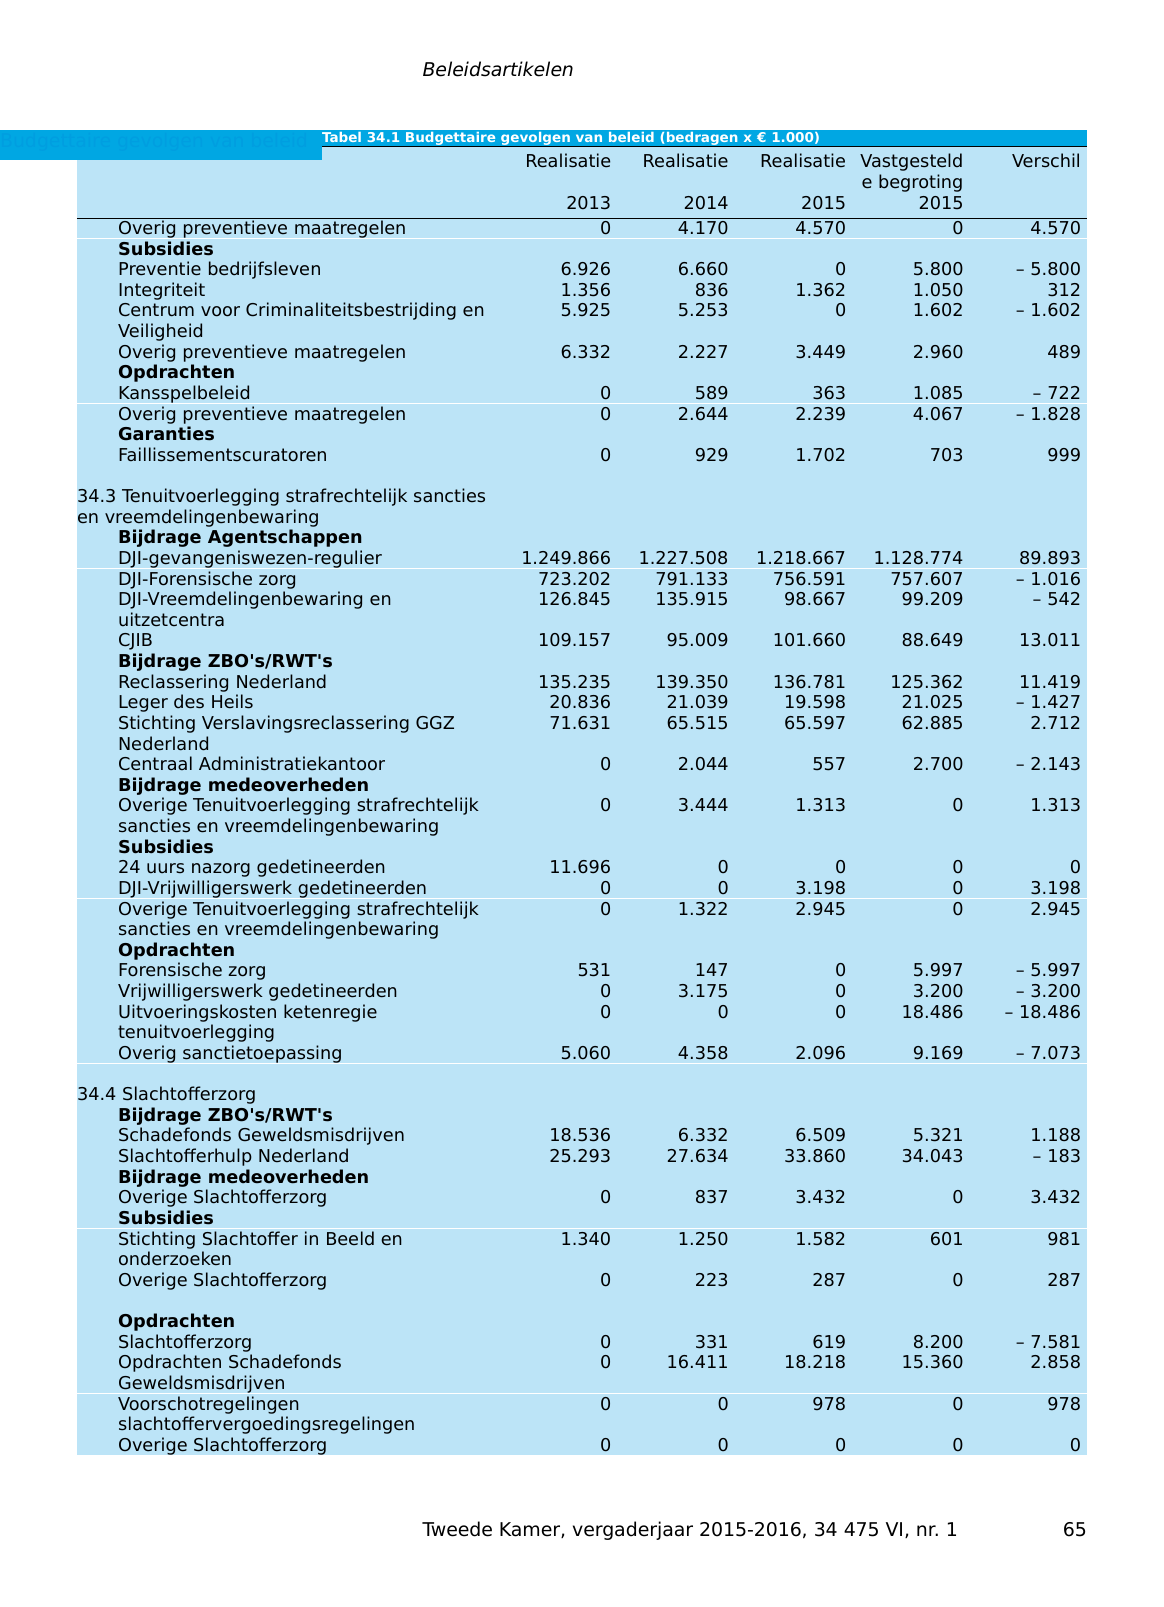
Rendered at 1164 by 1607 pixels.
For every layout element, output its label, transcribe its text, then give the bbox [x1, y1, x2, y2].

table_cell 0 [734, 1435, 852, 1455]
table_cell [969, 193, 1087, 218]
table_cell [734, 239, 852, 259]
table_cell [617, 1311, 734, 1332]
table_cell 11.696 [500, 857, 617, 878]
table_cell 0 [500, 219, 617, 238]
table_cell Overig preventieve maatregelen [112, 342, 499, 362]
table_cell 98.667 [734, 589, 852, 630]
table_cell Overige Slachtofferzorg [112, 1187, 499, 1208]
table_cell [77, 1187, 112, 1208]
table_cell 18.486 [852, 1002, 969, 1043]
table_cell [969, 1311, 1087, 1332]
table_cell [77, 1394, 112, 1435]
table_cell [500, 1064, 617, 1084]
table_cell [969, 1208, 1087, 1228]
table_cell [77, 1311, 112, 1332]
table_cell 5.253 [617, 300, 734, 342]
table_cell [500, 1208, 617, 1228]
table_cell 4.358 [617, 1043, 734, 1063]
table_cell 6.660 [617, 259, 734, 280]
table_cell [77, 1435, 112, 1455]
table_cell Realisatie [617, 147, 734, 193]
table_cell 15.360 [852, 1352, 969, 1393]
table_cell [77, 527, 112, 548]
table_cell 0 [500, 445, 617, 465]
table_cell 0 [500, 878, 617, 898]
table_cell [969, 775, 1087, 795]
table_cell [617, 1064, 734, 1084]
table_cell [500, 1290, 617, 1311]
table_cell 4.170 [617, 219, 734, 238]
table_cell 791.133 [617, 569, 734, 589]
table_cell Opdrachten [112, 362, 499, 383]
table_cell [500, 837, 617, 857]
table_cell [617, 362, 734, 383]
table_cell 1.249.866 [500, 548, 617, 568]
table_cell [852, 940, 969, 960]
table_cell [969, 465, 1087, 486]
table_cell 3.449 [734, 342, 852, 362]
table_cell – 183 [969, 1146, 1087, 1167]
table_cell Bijdrage medeoverheden [112, 775, 499, 795]
table_cell 0 [617, 1435, 734, 1455]
table_cell [77, 1290, 112, 1311]
table_cell 0 [852, 899, 969, 940]
table_cell 24 uurs nazorg gedetineerden [112, 857, 499, 878]
table_cell 3.200 [852, 981, 969, 1002]
table_cell [852, 1290, 969, 1311]
table_cell [77, 219, 112, 238]
table_cell [969, 1105, 1087, 1125]
table_cell 0 [617, 878, 734, 898]
table_cell [500, 1311, 617, 1332]
table_cell [734, 486, 852, 527]
table_cell [617, 940, 734, 960]
table_cell 1.356 [500, 280, 617, 300]
table_cell 34.4 Slachtofferzorg [77, 1084, 499, 1105]
table_cell [734, 1167, 852, 1187]
table_cell 135.235 [500, 672, 617, 692]
table_cell [617, 651, 734, 672]
table_cell [852, 486, 969, 527]
table_cell [734, 775, 852, 795]
table_cell [852, 1064, 969, 1084]
table_cell Realisatie [500, 147, 617, 193]
table_cell 34.043 [852, 1146, 969, 1167]
table_cell 3.175 [617, 981, 734, 1002]
table_cell 0 [734, 960, 852, 981]
table_cell 2.227 [617, 342, 734, 362]
table_cell Opdrachten Schadefonds Geweldsmisdrijven [112, 1352, 499, 1393]
table_cell 21.025 [852, 692, 969, 713]
table_cell 21.039 [617, 692, 734, 713]
table_cell 0 [969, 1435, 1087, 1455]
table_cell [617, 239, 734, 259]
table_cell 0 [734, 300, 852, 342]
table_cell [77, 1352, 112, 1393]
table_cell [77, 280, 112, 300]
table_cell [969, 1167, 1087, 1187]
table_cell 4.570 [969, 219, 1087, 238]
table_cell Vastgestelde begroting [852, 147, 969, 193]
table_cell Subsidies [112, 837, 499, 857]
table_cell Slachtofferhulp Nederland [112, 1146, 499, 1167]
table_cell 1.340 [500, 1229, 617, 1270]
table_cell [617, 465, 734, 486]
table_cell [500, 1084, 617, 1105]
table_cell 756.591 [734, 569, 852, 589]
table_cell 8.200 [852, 1332, 969, 1352]
table_cell [500, 362, 617, 383]
table_cell 0 [852, 1187, 969, 1208]
table_cell [852, 1105, 969, 1125]
table_cell – 5.997 [969, 960, 1087, 981]
table_cell 2.044 [617, 754, 734, 775]
table_cell 2.960 [852, 342, 969, 362]
table_cell Overige Slachtofferzorg [112, 1435, 499, 1455]
table_cell [617, 486, 734, 527]
table_cell Vrijwilligerswerk gedetineerden [112, 981, 499, 1002]
table_cell [500, 527, 617, 548]
table_cell [969, 424, 1087, 445]
table_cell [734, 1064, 852, 1084]
table_cell [77, 589, 112, 630]
table_cell [500, 940, 617, 960]
table_cell 3.432 [734, 1187, 852, 1208]
table_cell Faillissementscuratoren [112, 445, 499, 465]
table_cell – 3.200 [969, 981, 1087, 1002]
table_cell Uitvoeringskosten ketenregie tenuitvoerlegging [112, 1002, 499, 1043]
table_cell 0 [852, 1394, 969, 1435]
table_cell 125.362 [852, 672, 969, 692]
table_cell Bijdrage Agentschappen [112, 527, 499, 548]
table_cell [852, 651, 969, 672]
table_cell 6.926 [500, 259, 617, 280]
table_cell [852, 1167, 969, 1187]
table_cell 1.128.774 [852, 548, 969, 568]
table_cell 88.649 [852, 630, 969, 651]
table_cell [969, 1064, 1087, 1084]
table_cell 0 [500, 1270, 617, 1290]
table_cell [77, 300, 112, 342]
table_cell 3.444 [617, 795, 734, 837]
table_cell [112, 465, 499, 486]
table_cell 6.509 [734, 1125, 852, 1146]
table_cell [852, 1311, 969, 1332]
table_cell 2.239 [734, 404, 852, 424]
table_cell [77, 1270, 112, 1290]
table_cell DJI-gevangeniswezen-regulier [112, 548, 499, 568]
table_cell 1.602 [852, 300, 969, 342]
table_cell 1.322 [617, 899, 734, 940]
table_cell 929 [617, 445, 734, 465]
table_cell [500, 424, 617, 445]
table_cell 999 [969, 445, 1087, 465]
table_cell Forensische zorg [112, 960, 499, 981]
table_cell [77, 383, 112, 403]
table_header Tabel 34.1 Budgettaire gevolgen van beleid (bedragen x € 1.000) [0, 130, 1087, 160]
table_cell [852, 775, 969, 795]
table_cell Overige Slachtofferzorg [112, 1270, 499, 1290]
table_cell 0 [500, 404, 617, 424]
table_cell 2013 [500, 193, 617, 218]
table_cell [617, 837, 734, 857]
table_cell 5.997 [852, 960, 969, 981]
table_cell [77, 1167, 112, 1187]
table_cell 9.169 [852, 1043, 969, 1063]
table_cell [500, 465, 617, 486]
table_cell 89.893 [969, 548, 1087, 568]
table_cell 0 [500, 1332, 617, 1352]
table_cell 0 [852, 1270, 969, 1290]
table_cell [617, 1208, 734, 1228]
table_cell [617, 775, 734, 795]
table_cell [617, 1105, 734, 1125]
table_cell – 5.800 [969, 259, 1087, 280]
table_cell [77, 651, 112, 672]
table_cell 0 [500, 795, 617, 837]
table_cell [617, 1290, 734, 1311]
table_cell [77, 1332, 112, 1352]
table_cell 0 [734, 1002, 852, 1043]
table_cell 0 [852, 219, 969, 238]
table_cell 0 [852, 1435, 969, 1455]
table_cell – 2.143 [969, 754, 1087, 775]
table_cell 71.631 [500, 713, 617, 754]
table_cell 3.198 [969, 878, 1087, 898]
table_cell [969, 527, 1087, 548]
table_cell [734, 527, 852, 548]
table_cell 757.607 [852, 569, 969, 589]
table_cell Subsidies [112, 239, 499, 259]
table_cell 3.432 [969, 1187, 1087, 1208]
table_cell 2.858 [969, 1352, 1087, 1393]
table_cell 287 [734, 1270, 852, 1290]
table_cell 0 [617, 857, 734, 878]
table_cell [77, 1208, 112, 1228]
table_cell [77, 569, 112, 589]
table_cell [112, 147, 499, 193]
table_cell – 722 [969, 383, 1087, 403]
table_cell [77, 160, 112, 193]
table_cell 0 [852, 857, 969, 878]
table_cell [77, 239, 112, 259]
table_cell Reclassering Nederland [112, 672, 499, 692]
table_cell 3.198 [734, 878, 852, 898]
table_cell 0 [500, 1394, 617, 1435]
table_cell 65.515 [617, 713, 734, 754]
table_cell 0 [500, 981, 617, 1002]
table_cell [112, 1064, 499, 1084]
table_cell 147 [617, 960, 734, 981]
table_cell [500, 1105, 617, 1125]
table_cell [734, 362, 852, 383]
table_cell 0 [500, 1352, 617, 1393]
table_cell [734, 465, 852, 486]
table_cell Overige Tenuitvoerlegging strafrechtelijk sancties en vreemdelingenbewaring [112, 795, 499, 837]
table_cell 2.945 [969, 899, 1087, 940]
table_cell 19.598 [734, 692, 852, 713]
table_cell 363 [734, 383, 852, 403]
table_cell 4.570 [734, 219, 852, 238]
table_cell 18.536 [500, 1125, 617, 1146]
table_cell 126.845 [500, 589, 617, 630]
table_cell 723.202 [500, 569, 617, 589]
table_cell Preventie bedrijfsleven [112, 259, 499, 280]
table_cell [969, 362, 1087, 383]
table_cell Opdrachten [112, 1311, 499, 1332]
table_cell 0 [852, 795, 969, 837]
table_cell [77, 837, 112, 857]
table_cell Bijdrage medeoverheden [112, 1167, 499, 1187]
table_cell [77, 1125, 112, 1146]
table_cell 0 [500, 1002, 617, 1043]
table_cell [77, 630, 112, 651]
table_cell 2.945 [734, 899, 852, 940]
table_cell DJI-Forensische zorg [112, 569, 499, 589]
table_cell – 7.581 [969, 1332, 1087, 1352]
table_cell 16.411 [617, 1352, 734, 1393]
table_cell 34.3 Tenuitvoerlegging strafrechtelijk sancties en vreemdelingenbewaring [77, 486, 499, 527]
table_cell 2.712 [969, 713, 1087, 754]
table_cell [77, 775, 112, 795]
table_cell [734, 1290, 852, 1311]
table_cell [77, 899, 112, 940]
table_cell Centrum voor Criminaliteitsbestrijding en Veiligheid [112, 300, 499, 342]
table_cell 62.885 [852, 713, 969, 754]
table_cell [77, 940, 112, 960]
table_cell 1.188 [969, 1125, 1087, 1146]
table_cell 13.011 [969, 630, 1087, 651]
table_cell 0 [617, 1394, 734, 1435]
table_cell [77, 342, 112, 362]
table_cell Garanties [112, 424, 499, 445]
table_cell 1.702 [734, 445, 852, 465]
table_cell [852, 1084, 969, 1105]
table_cell 837 [617, 1187, 734, 1208]
table_cell – 18.486 [969, 1002, 1087, 1043]
table_cell – 1.828 [969, 404, 1087, 424]
table_cell Overig preventieve maatregelen [112, 219, 499, 238]
table_cell Centraal Administratiekantoor [112, 754, 499, 775]
table_cell 589 [617, 383, 734, 403]
table_cell 5.321 [852, 1125, 969, 1146]
table_cell Voorschotregelingen slachtoffervergoedingsregelingen [112, 1394, 499, 1435]
table_cell Stichting Slachtoffer in Beeld en onderzoeken [112, 1229, 499, 1270]
table_cell [500, 239, 617, 259]
table_cell Realisatie [734, 147, 852, 193]
table_cell 18.218 [734, 1352, 852, 1393]
table_cell [77, 193, 112, 218]
table_cell 0 [500, 899, 617, 940]
table_cell 101.660 [734, 630, 852, 651]
table_cell 5.060 [500, 1043, 617, 1063]
table_cell 11.419 [969, 672, 1087, 692]
table_cell [500, 651, 617, 672]
table_cell [852, 424, 969, 445]
table_cell Slachtofferzorg [112, 1332, 499, 1352]
table_cell Subsidies [112, 1208, 499, 1228]
table_cell [77, 795, 112, 837]
table_cell [734, 424, 852, 445]
table_cell [77, 1229, 112, 1270]
table_cell 1.582 [734, 1229, 852, 1270]
table_cell [734, 1105, 852, 1125]
table_cell 1.227.508 [617, 548, 734, 568]
table_cell Verschil [969, 147, 1087, 193]
table_cell 0 [500, 383, 617, 403]
table_cell 139.350 [617, 672, 734, 692]
table_cell 1.313 [734, 795, 852, 837]
table_cell 1.250 [617, 1229, 734, 1270]
table_cell [77, 424, 112, 445]
table_cell 0 [617, 1002, 734, 1043]
table_cell [77, 878, 112, 898]
table_cell 0 [734, 981, 852, 1002]
table_cell 5.800 [852, 259, 969, 280]
table_cell [77, 1105, 112, 1125]
table_cell [77, 404, 112, 424]
table_cell Kansspelbeleid [112, 383, 499, 403]
table_cell Stichting Verslavingsreclassering GGZ Nederland [112, 713, 499, 754]
table_cell 223 [617, 1270, 734, 1290]
table_cell 4.067 [852, 404, 969, 424]
table_cell [969, 1084, 1087, 1105]
table_cell 0 [500, 1187, 617, 1208]
table_cell 27.634 [617, 1146, 734, 1167]
table_cell 1.218.667 [734, 548, 852, 568]
table_cell 99.209 [852, 589, 969, 630]
table_cell 1.313 [969, 795, 1087, 837]
table_cell 2014 [617, 193, 734, 218]
table_cell [734, 1084, 852, 1105]
table_cell 0 [500, 754, 617, 775]
table_cell 981 [969, 1229, 1087, 1270]
table_cell [77, 548, 112, 568]
table_cell [77, 362, 112, 383]
table_cell 0 [734, 857, 852, 878]
table_cell [852, 465, 969, 486]
table_cell Overig sanctietoepassing [112, 1043, 499, 1063]
table_cell – 7.073 [969, 1043, 1087, 1063]
table_cell [77, 1002, 112, 1043]
table_cell 135.915 [617, 589, 734, 630]
table_cell 619 [734, 1332, 852, 1352]
table_cell 978 [734, 1394, 852, 1435]
table_cell [617, 527, 734, 548]
table_cell [734, 837, 852, 857]
table_cell [500, 1167, 617, 1187]
table_cell 1.362 [734, 280, 852, 300]
table_cell [77, 692, 112, 713]
table_cell [112, 1290, 499, 1311]
table_cell 836 [617, 280, 734, 300]
table_cell 1.085 [852, 383, 969, 403]
table_cell 601 [852, 1229, 969, 1270]
table_cell 6.332 [617, 1125, 734, 1146]
table_cell [969, 651, 1087, 672]
table_cell [852, 239, 969, 259]
table_cell 287 [969, 1270, 1087, 1290]
table_cell [617, 1167, 734, 1187]
table_cell 312 [969, 280, 1087, 300]
table_cell – 1.427 [969, 692, 1087, 713]
table_cell [77, 259, 112, 280]
table_cell CJIB [112, 630, 499, 651]
table_cell 95.009 [617, 630, 734, 651]
table_cell [734, 940, 852, 960]
table_cell Integriteit [112, 280, 499, 300]
table_cell [969, 486, 1087, 527]
table_cell 978 [969, 1394, 1087, 1435]
table_cell [734, 651, 852, 672]
table_cell – 1.602 [969, 300, 1087, 342]
table_cell [77, 981, 112, 1002]
table_cell [77, 1043, 112, 1063]
table_cell 20.836 [500, 692, 617, 713]
table_cell 65.597 [734, 713, 852, 754]
table_cell [969, 940, 1087, 960]
table_cell 2.096 [734, 1043, 852, 1063]
table_cell [500, 775, 617, 795]
table_cell [500, 486, 617, 527]
table_cell 25.293 [500, 1146, 617, 1167]
table_cell 531 [500, 960, 617, 981]
table_cell [617, 1084, 734, 1105]
table_cell [77, 672, 112, 692]
table_cell – 1.016 [969, 569, 1087, 589]
table_cell [852, 362, 969, 383]
table_cell Opdrachten [112, 940, 499, 960]
table_cell [77, 465, 112, 486]
table_cell 5.925 [500, 300, 617, 342]
table_cell 489 [969, 342, 1087, 362]
table_cell [852, 837, 969, 857]
table_cell 0 [500, 1435, 617, 1455]
table_cell – 542 [969, 589, 1087, 630]
table_cell 136.781 [734, 672, 852, 692]
table_cell 0 [852, 878, 969, 898]
table_cell [852, 527, 969, 548]
table_cell [734, 1208, 852, 1228]
table_cell 2015 [734, 193, 852, 218]
table_cell [969, 1290, 1087, 1311]
table_cell [77, 1064, 112, 1084]
table_cell Leger des Heils [112, 692, 499, 713]
table_cell [969, 239, 1087, 259]
table_cell [77, 857, 112, 878]
table_cell [969, 837, 1087, 857]
table_cell Overige Tenuitvoerlegging strafrechtelijk sancties en vreemdelingenbewaring [112, 899, 499, 940]
table_cell 0 [734, 259, 852, 280]
table_cell [112, 193, 499, 218]
table_cell 2015 [852, 193, 969, 218]
table_cell [77, 960, 112, 981]
table_cell [734, 1311, 852, 1332]
table_cell 703 [852, 445, 969, 465]
table_cell 557 [734, 754, 852, 775]
table_cell 109.157 [500, 630, 617, 651]
table_cell 33.860 [734, 1146, 852, 1167]
table_cell DJI-Vreemdelingenbewaring en uitzetcentra [112, 589, 499, 630]
table_cell [77, 713, 112, 754]
table_cell Bijdrage ZBO's/RWT's [112, 1105, 499, 1125]
table_cell 331 [617, 1332, 734, 1352]
table_cell 2.644 [617, 404, 734, 424]
table_cell [617, 424, 734, 445]
table_cell 1.050 [852, 280, 969, 300]
table_cell 2.700 [852, 754, 969, 775]
table_cell Schadefonds Geweldsmisdrijven [112, 1125, 499, 1146]
table_cell DJI-Vrijwilligerswerk gedetineerden [112, 878, 499, 898]
table_cell Overig preventieve maatregelen [112, 404, 499, 424]
table_cell [77, 1146, 112, 1167]
table_cell [77, 754, 112, 775]
table_cell [852, 1208, 969, 1228]
table_cell 6.332 [500, 342, 617, 362]
table_cell 0 [969, 857, 1087, 878]
table_cell Bijdrage ZBO's/RWT's [112, 651, 499, 672]
table_cell [77, 445, 112, 465]
